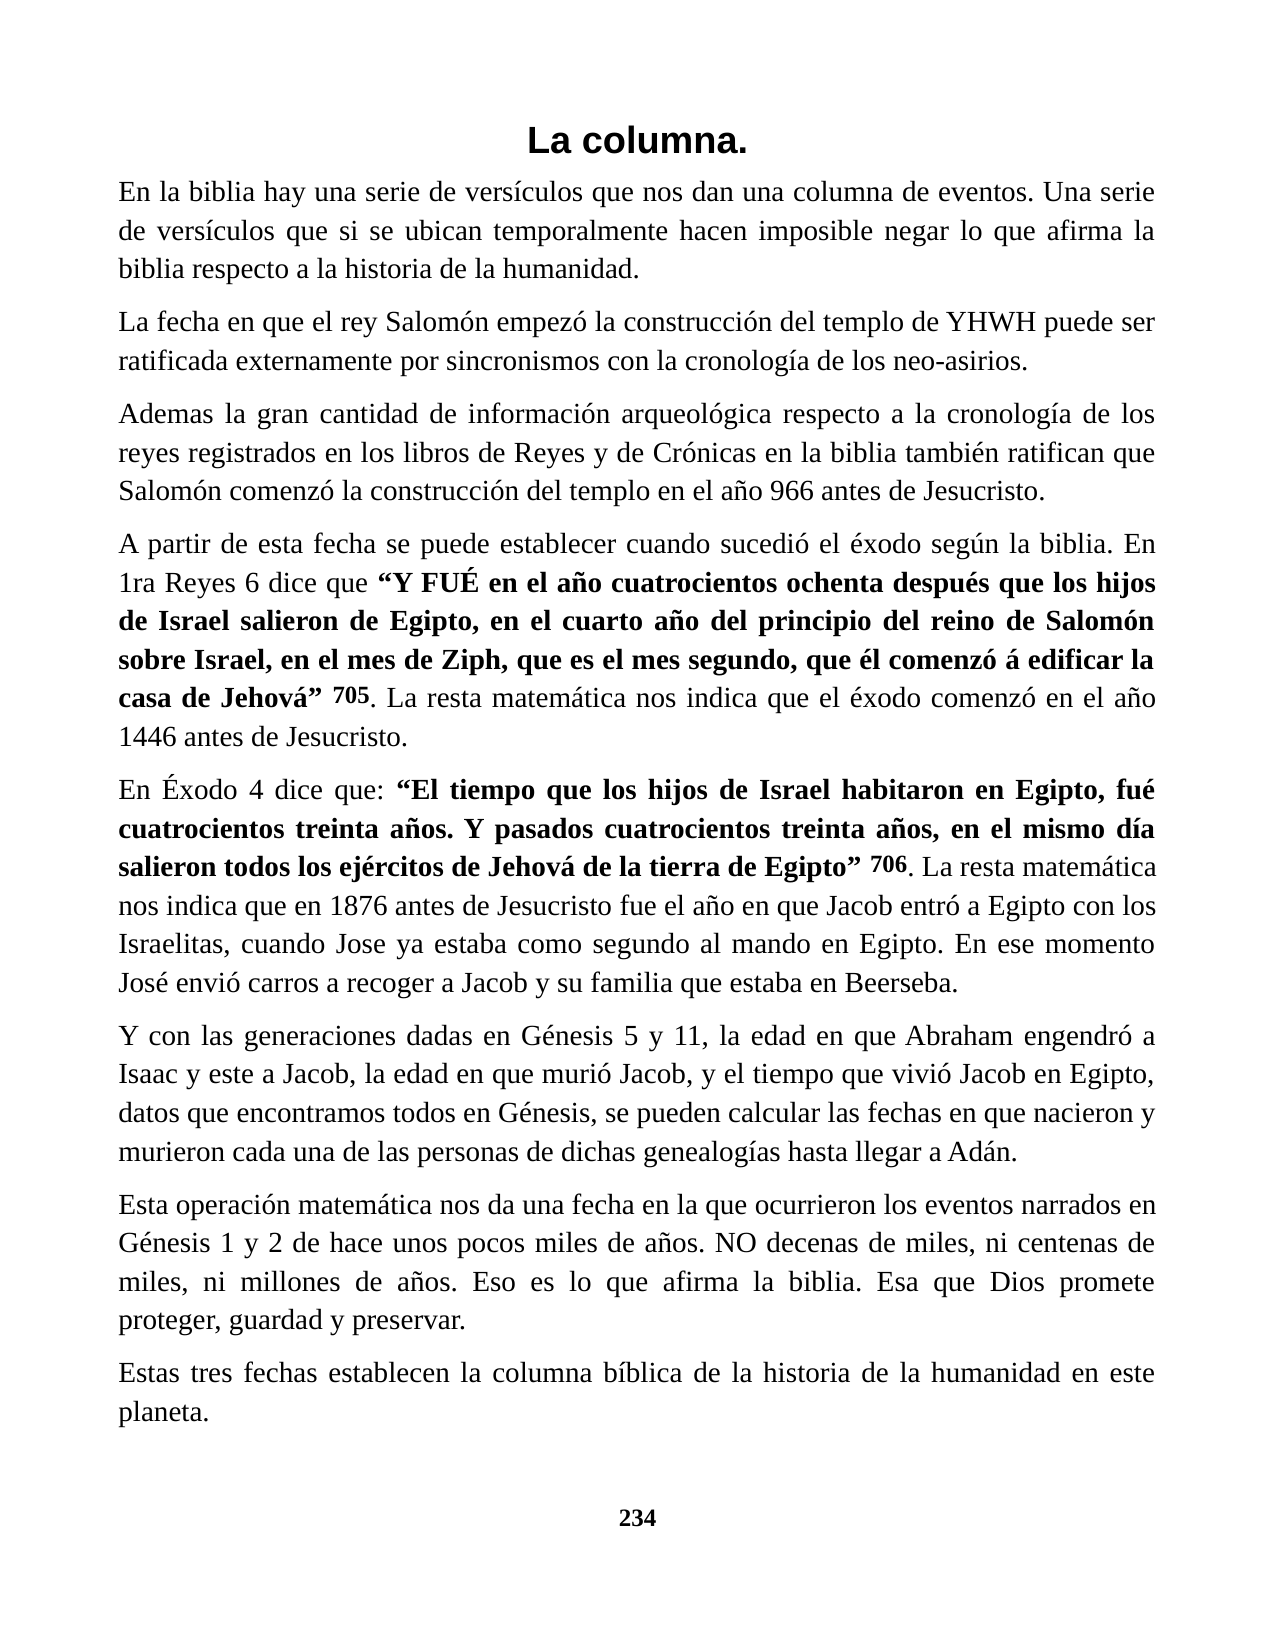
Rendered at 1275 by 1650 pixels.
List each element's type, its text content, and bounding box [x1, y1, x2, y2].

text Y con las generaciones dadas en Génesis 5 y 11, la edad en que Abraham engendró a Isaac y este a Jacob, la edad en que murió Jacob, y el tiempo que vivió Jacob en Egipto, datos que encontramos todos en Génesis, se pueden calcular las fechas en que nacieron y murieron cada una de las personas de dichas genealogías hasta llegar a Adán. [118, 1018, 1157, 1167]
text En la biblia hay una serie de versículos que nos dan una columna de eventos. Una serie de versículos que si se ubican temporalmente hacen imposible negar lo que afirma la biblia respecto a la historia de la humanidad. [118, 174, 1157, 285]
text Estas tres fechas establecen la columna bíblica de la historia de la humanidad en este planeta. [118, 1356, 1157, 1428]
text A partir de esta fecha se puede establecer cuando sucedió el éxodo según la biblia. En 1ra Reyes 6 dice que “Y FUÉ en el año cuatrocientos ochenta después que los hijos de Israel salieron de Egipto, en el cuarto año del principio del reino de Salomón sobre Israel, en el mes de Ziph, que es el mes segundo, que él comenzó á edificar la casa de Jehová” . La resta matemática nos indica que el éxodo comenzó en el año 1446 antes de Jesucristo. [118, 526, 1157, 753]
text La fecha en que el rey Salomón empezó la construcción del templo de YHWH puede ser ratificada externamente por sincronismos con la cronología de los neo-asirios. [118, 304, 1157, 377]
text Esta operación matemática nos da una fecha en la que ocurrieron los eventos narrados en Génesis 1 y 2 de hace unos pocos miles de años. NO decenas de miles, ni centenas de miles, ni millones de años. Eso es lo que afirma la biblia. Esa que Dios promete proteger, guardad y preservar. [118, 1187, 1157, 1336]
subtitle La columna. [118, 118, 1157, 162]
text En Éxodo 4 dice que: “El tiempo que los hijos de Israel habitaron en Egipto, fué cuatrocientos treinta años. Y pasados cuatrocientos treinta años, en el mismo día salieron todos los ejércitos de Jehová de la tierra de Egipto” . La resta matemática nos indica que en 1876 antes de Jesucristo fue el año en que Jacob entró a Egipto con los Israelitas, cuando Jose ya estaba como segundo al mando en Egipto. En ese momento José envió carros a recoger a Jacob y su familia que estaba en Beerseba. [118, 772, 1157, 998]
text Ademas la gran cantidad de información arqueológica respecto a la cronología de los reyes registrados en los libros de Reyes y de Crónicas en la biblia también ratifican que Salomón comenzó la construcción del templo en el año 966 antes de Jesucristo. [118, 396, 1157, 507]
